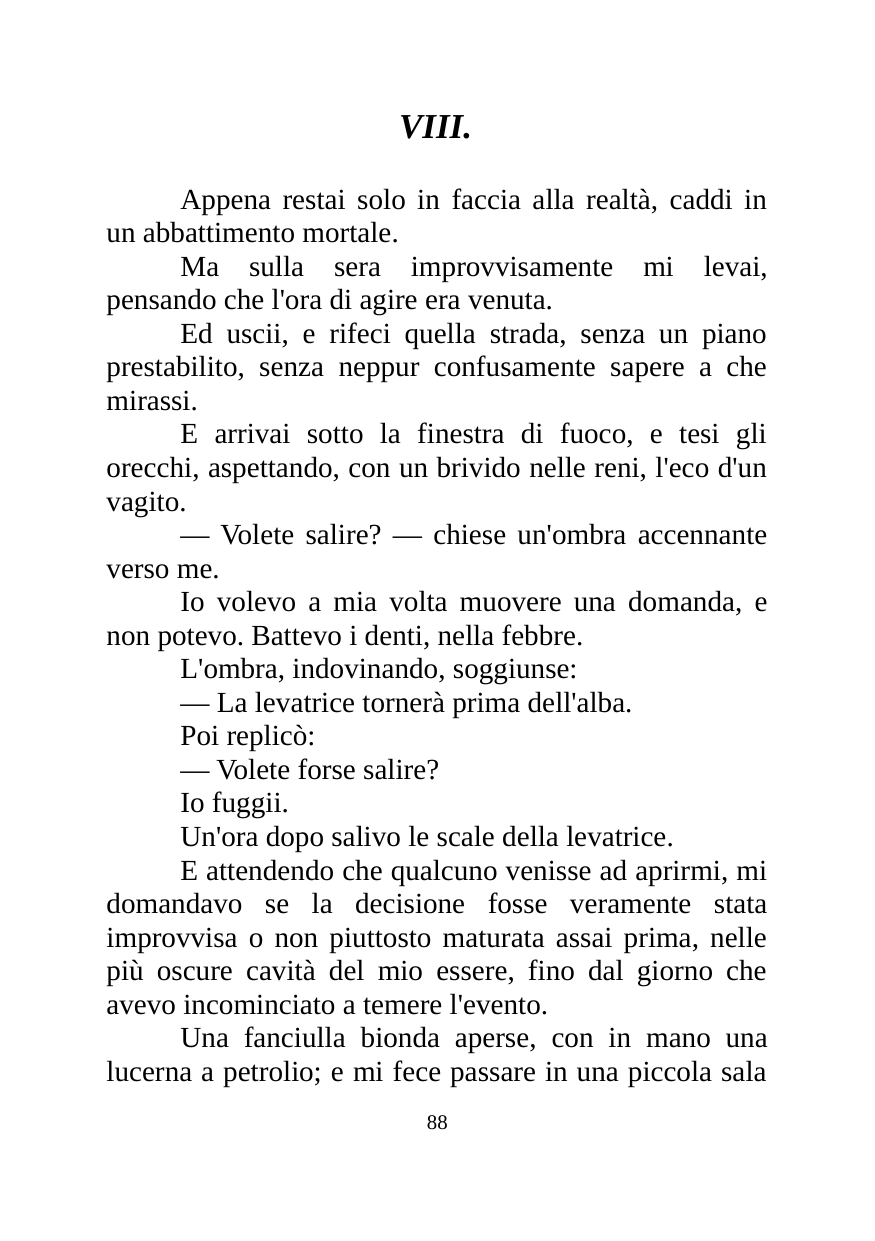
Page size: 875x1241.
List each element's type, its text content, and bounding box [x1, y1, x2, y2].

text Ed uscii, e rifeci quella strada, senza un piano prestabilito, senza neppur confusamente sapere a che mirassi. [106, 316, 768, 417]
text E attendendo che qualcuno venisse ad aprirmi, mi domandavo se la decisione fosse veramente stata improvvisa o non piuttosto maturata assai prima, nelle più oscure cavità del mio essere, fino dal giorno che avevo incominciato a temere l'evento. [106, 853, 768, 1020]
text Io fuggii. [106, 786, 768, 819]
text — Volete salire? — chiese un'ombra accennante verso me. [106, 517, 768, 584]
text Una fanciulla bionda aperse, con in mano una lucerna a petrolio; e mi fece passare in una piccola sala [106, 1020, 768, 1087]
text — Volete forse salire? [106, 752, 768, 786]
text L'ombra, indovinando, soggiunse: [106, 651, 768, 685]
subtitle VIII. [106, 106, 768, 146]
text — La levatrice tornerà prima dell'alba. [106, 685, 768, 718]
text Ma sulla sera improvvisamente mi levai, pensando che l'ora di agire era venuta. [106, 249, 768, 316]
text Poi replicò: [106, 718, 768, 752]
text Un'ora dopo salivo le scale della levatrice. [106, 819, 768, 853]
text E arrivai sotto la finestra di fuoco, e tesi gli orecchi, aspettando, con un brivido nelle reni, l'eco d'un vagito. [106, 417, 768, 517]
text Io volevo a mia volta muovere una domanda, e non potevo. Battevo i denti, nella febbre. [106, 584, 768, 651]
text Appena restai solo in faccia alla realtà, caddi in un abbattimento mortale. [106, 182, 768, 249]
